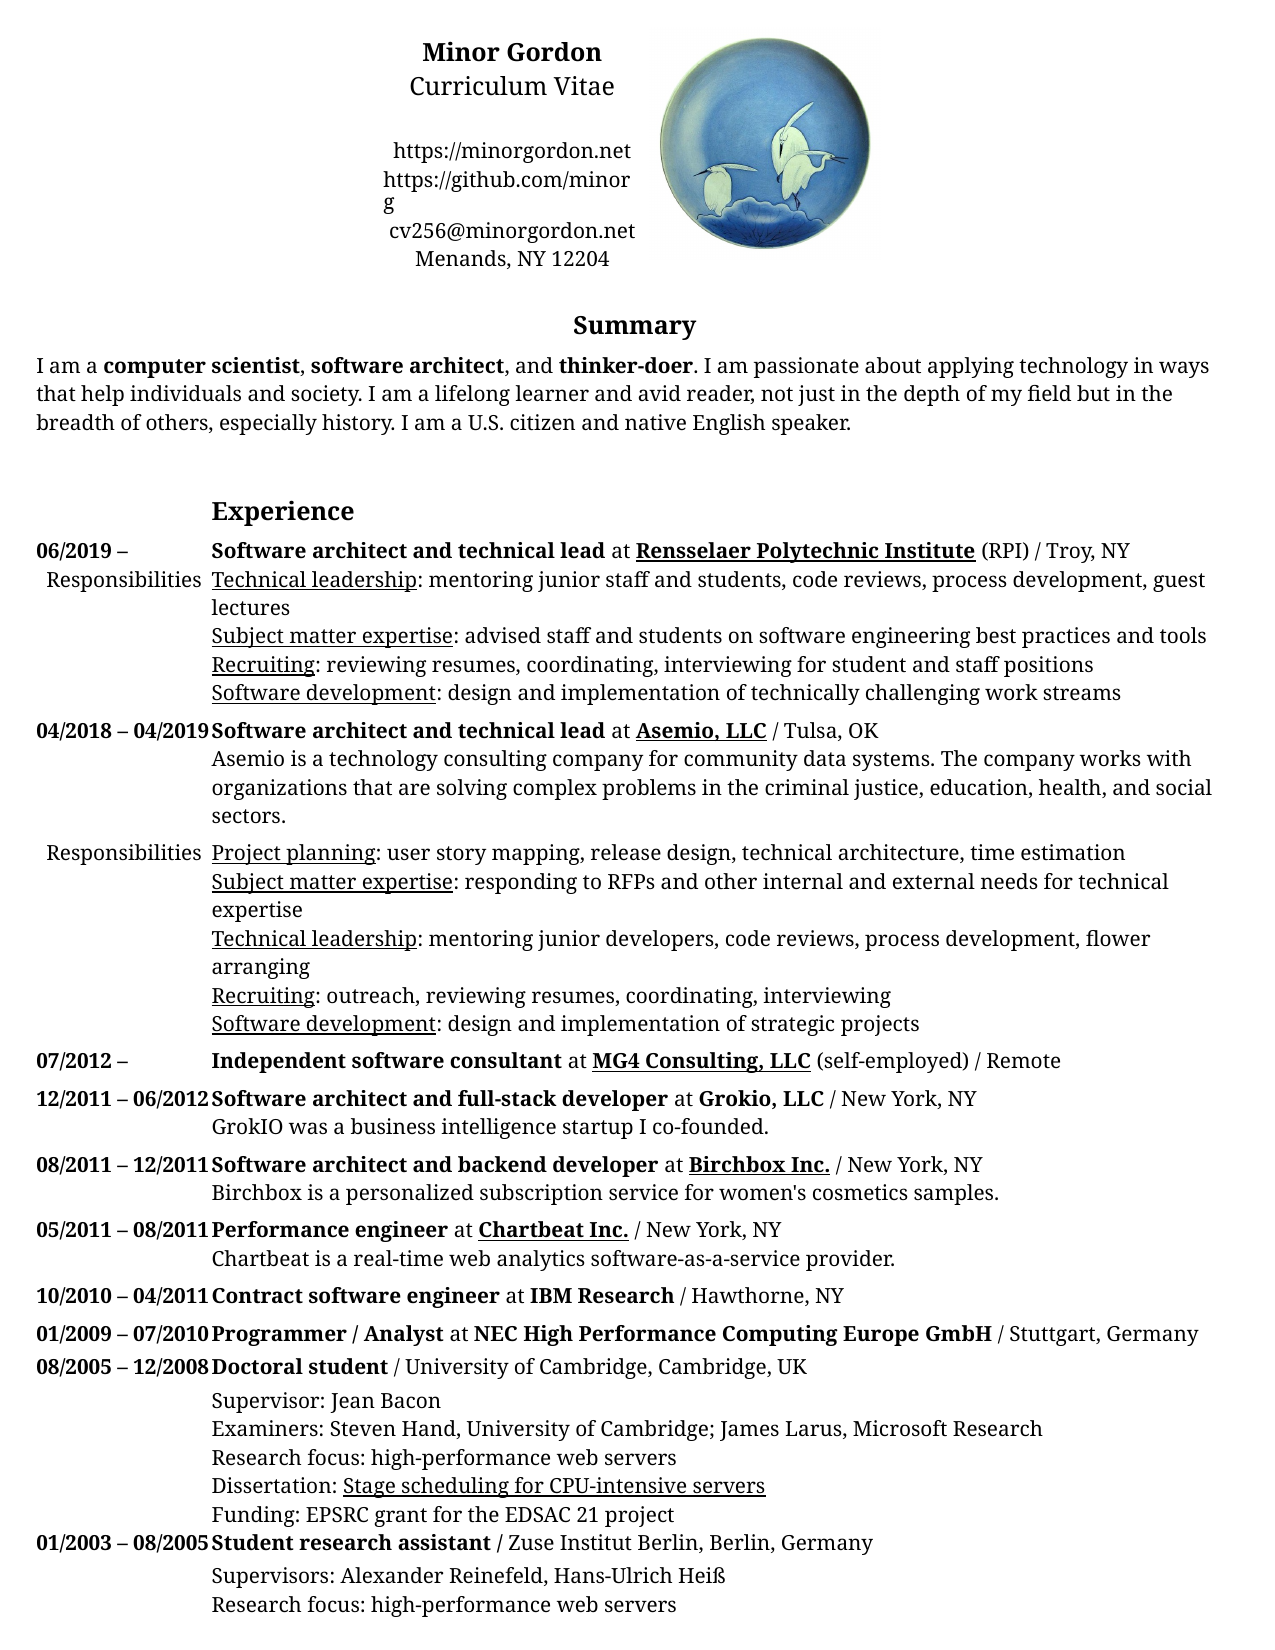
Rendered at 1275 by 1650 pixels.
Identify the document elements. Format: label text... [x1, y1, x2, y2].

table_cell 06/2019 – [36, 536, 211, 565]
table_cell Independent software consultant at MG4 Consulting, LLC (self-employed) / Remote [211, 1047, 1239, 1084]
table_cell Supervisor: Jean Bacon Examiners: Steven Hand, University of Cambridge; James Larus, Microsoft Research Research focus: high-performance web servers Dissertation: Stage scheduling for CPU-intensive servers Funding: EPSRC grant for the EDSAC 21 project [211, 1386, 1239, 1528]
table_cell Software architect and technical lead at Asemio, LLC / Tulsa, OK Asemio is a technology consulting company for community data systems. The company works with organizations that are solving complex problems in the criminal justice, education, health, and social sectors. [211, 716, 1239, 838]
table_cell Contract software engineer at IBM Research / Hawthorne, NY [211, 1281, 1239, 1319]
table_cell [36, 1562, 211, 1618]
table_cell Responsibilities [36, 565, 211, 716]
table_cell Programmer / Analyst at NEC High Performance Computing Europe GmbH / Stuttgart, Germany [211, 1319, 1239, 1352]
picture [649, 27, 882, 260]
table_cell Project planning: user story mapping, release design, technical architecture, time estimation Subject matter expertise: responding to RFPs and other internal and external needs for technical expertise Technical leadership: mentoring junior developers, code reviews, process development, flower arranging Recruiting: outreach, reviewing resumes, coordinating, interviewing Software development: design and implementation of strategic projects [211, 839, 1239, 1047]
table_header Experience [211, 493, 1239, 536]
table_cell Technical leadership: mentoring junior staff and students, code reviews, process development, guest lectures Subject matter expertise: advised staff and students on software engineering best practices and tools Recruiting: reviewing resumes, coordinating, interviewing for student and staff positions Software development: design and implementation of technically challenging work streams [211, 565, 1239, 716]
table_cell 08/2005 – 12/2008 [36, 1353, 211, 1386]
table_cell 05/2011 – 08/2011 [36, 1216, 211, 1281]
table_cell 07/2012 – [36, 1047, 211, 1084]
table_cell Software architect and backend developer at Birchbox Inc. / New York, NY Birchbox is a personalized subscription service for women's cosmetics samples. [211, 1150, 1239, 1216]
table_cell Student research assistant / Zuse Institut Berlin, Berlin, Germany [211, 1528, 1239, 1562]
table_header [36, 493, 211, 536]
table_cell 04/2018 – 04/2019 [36, 716, 211, 838]
table_cell 01/2009 – 07/2010 [36, 1319, 211, 1352]
table_cell Doctoral student / University of Cambridge, Cambridge, UK [211, 1353, 1239, 1386]
table_cell 08/2011 – 12/2011 [36, 1150, 211, 1216]
table_cell 12/2011 – 06/2012 [36, 1084, 211, 1150]
table_cell Software architect and full-stack developer at Grokio, LLC / New York, NY GrokIO was a business intelligence startup I co-founded. [211, 1084, 1239, 1150]
table_header Summary [36, 308, 1240, 351]
table_cell Software architect and technical lead at Rensselaer Polytechnic Institute (RPI) / Troy, NY [211, 536, 1239, 565]
table_cell Supervisors: Alexander Reinefeld, Hans-Ulrich Heiß Research focus: high-performance web servers [211, 1562, 1239, 1618]
table_cell Performance engineer at Chartbeat Inc. / New York, NY Chartbeat is a real-time web analytics software-as-a-service provider. [211, 1216, 1239, 1281]
table_cell 01/2003 – 08/2005 [36, 1528, 211, 1562]
table_cell [36, 1386, 211, 1528]
table_cell Responsibilities [36, 839, 211, 1047]
table_cell 10/2010 – 04/2011 [36, 1281, 211, 1319]
table_cell I am a computer scientist, software architect, and thinker-doer. I am passionate about applying technology in ways that help individuals and society. I am a lifelong learner and avid reader, not just in the depth of my field but in the breadth of others, especially history. I am a U.S. citizen and native English speaker. [36, 351, 1240, 436]
